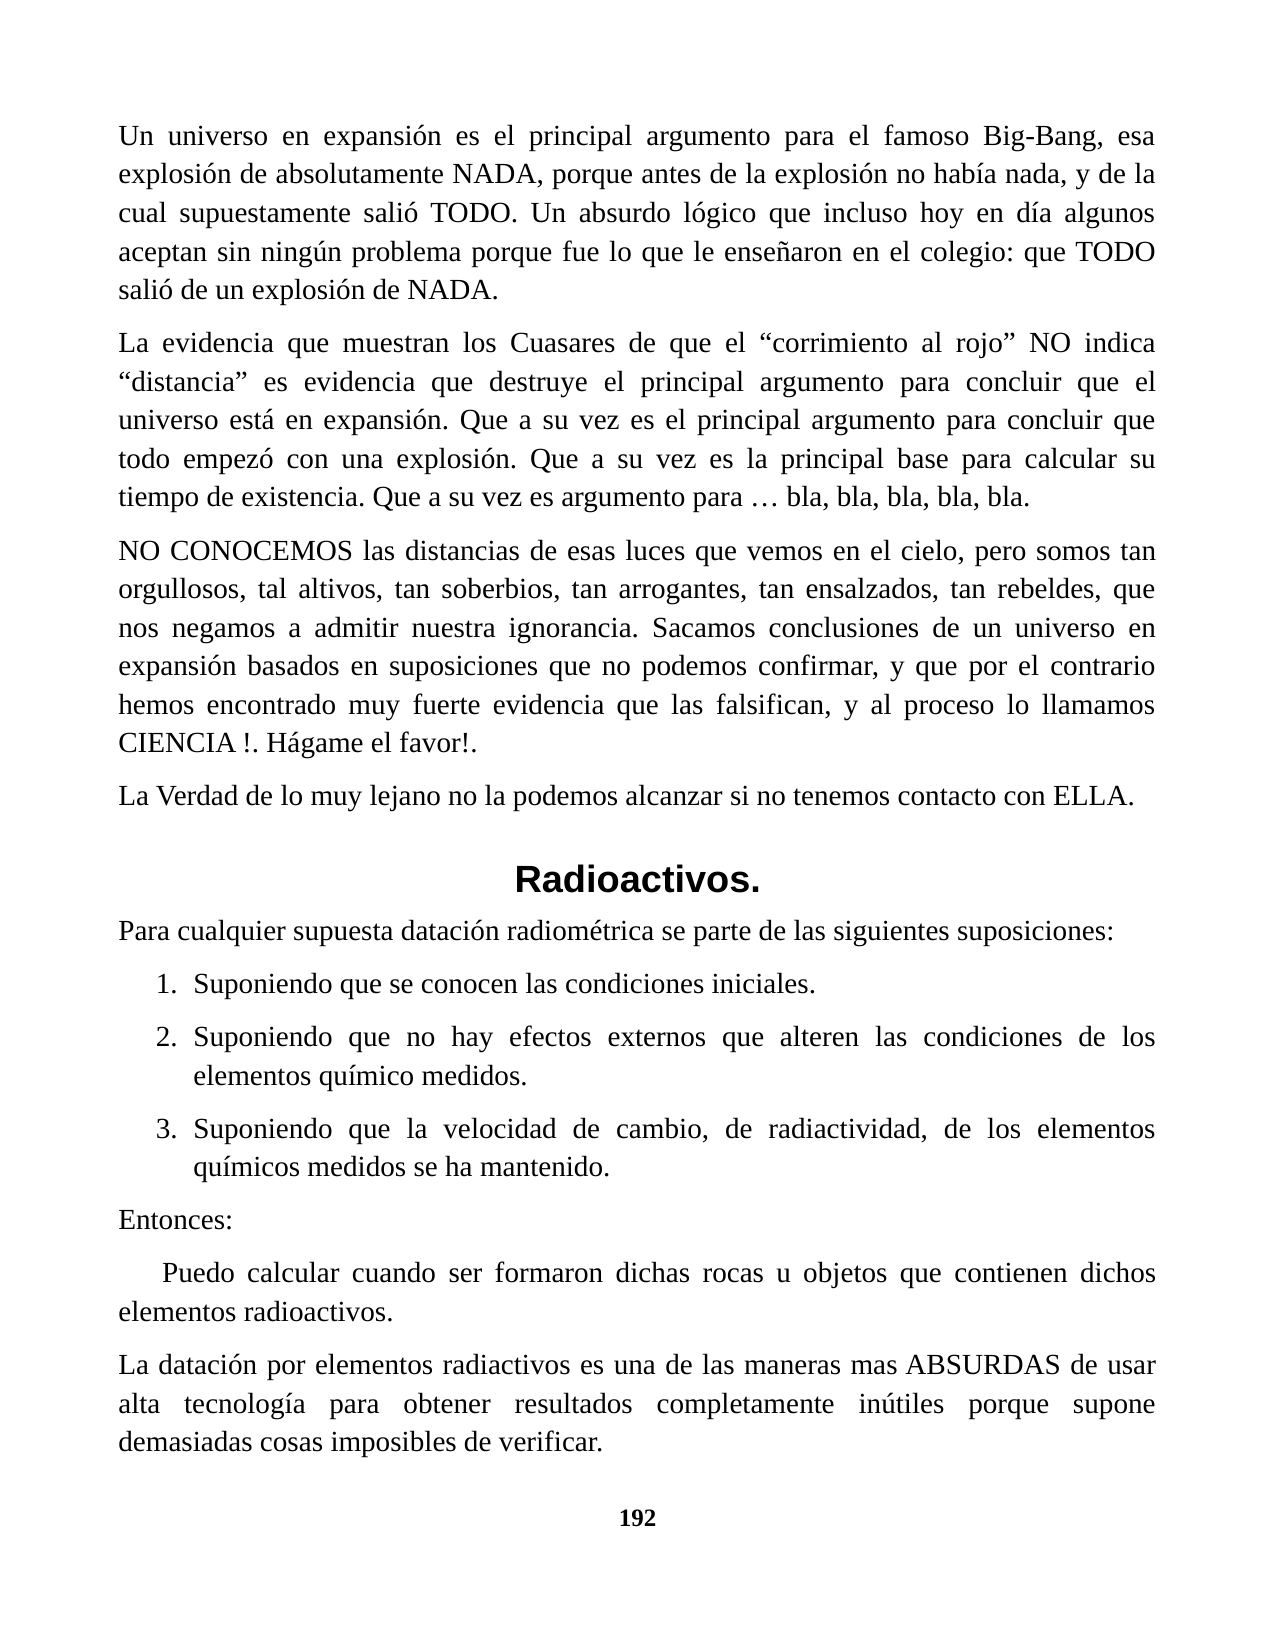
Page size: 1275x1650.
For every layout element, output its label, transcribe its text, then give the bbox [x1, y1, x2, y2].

list Suponiendo que no hay efectos externos que alteren las condiciones de los elementos químico medidos. [156, 1019, 1157, 1091]
text NO CONOCEMOS las distancias de esas luces que vemos en el cielo, pero somos tan orgullosos, tal altivos, tan soberbios, tan arrogantes, tan ensalzados, tan rebeldes, que nos negamos a admitir nuestra ignorancia. Sacamos conclusiones de un universo en expansión basados en suposiciones que no podemos confirmar, y que por el contrario hemos encontrado muy fuerte evidencia que las falsifican, y al proceso lo llamamos CIENCIA !. Hágame el favor!. [118, 533, 1157, 759]
list Suponiendo que se conocen las condiciones iniciales. [156, 966, 1157, 999]
list Suponiendo que la velocidad de cambio, de radiactividad, de los elementos químicos medidos se ha mantenido. [156, 1111, 1157, 1183]
text La evidencia que muestran los Cuasares de que el “corrimiento al rojo” NO indica “distancia” es evidencia que destruye el principal argumento para concluir que el universo está en expansión. Que a su vez es el principal argumento para concluir que todo empezó con una explosión. Que a su vez es la principal base para calcular su tiempo de existencia. Que a su vez es argumento para … bla, bla, bla, bla, bla. [118, 325, 1157, 513]
text Un universo en expansión es el principal argumento para el famoso Big-Bang, esa explosión de absolutamente NADA, porque antes de la explosión no había nada, y de la cual supuestamente salió TODO. Un absurdo lógico que incluso hoy en día algunos aceptan sin ningún problema porque fue lo que le enseñaron en el colegio: que TODO salió de un explosión de NADA. [118, 118, 1157, 306]
text Puedo calcular cuando ser formaron dichas rocas u objetos que contienen dichos elementos radioactivos. [118, 1256, 1157, 1328]
text Entonces: [118, 1202, 1157, 1236]
text La datación por elementos radiactivos es una de las maneras mas ABSURDAS de usar alta tecnología para obtener resultados completamente inútiles porque supone demasiadas cosas imposibles de verificar. [118, 1347, 1157, 1458]
subtitle Radioactivos. [118, 857, 1157, 900]
text La Verdad de lo muy lejano no la podemos alcanzar si no tenemos contacto con ELLA. [118, 778, 1157, 812]
text Para cualquier supuesta datación radiométrica se parte de las siguientes suposiciones: [118, 913, 1157, 946]
